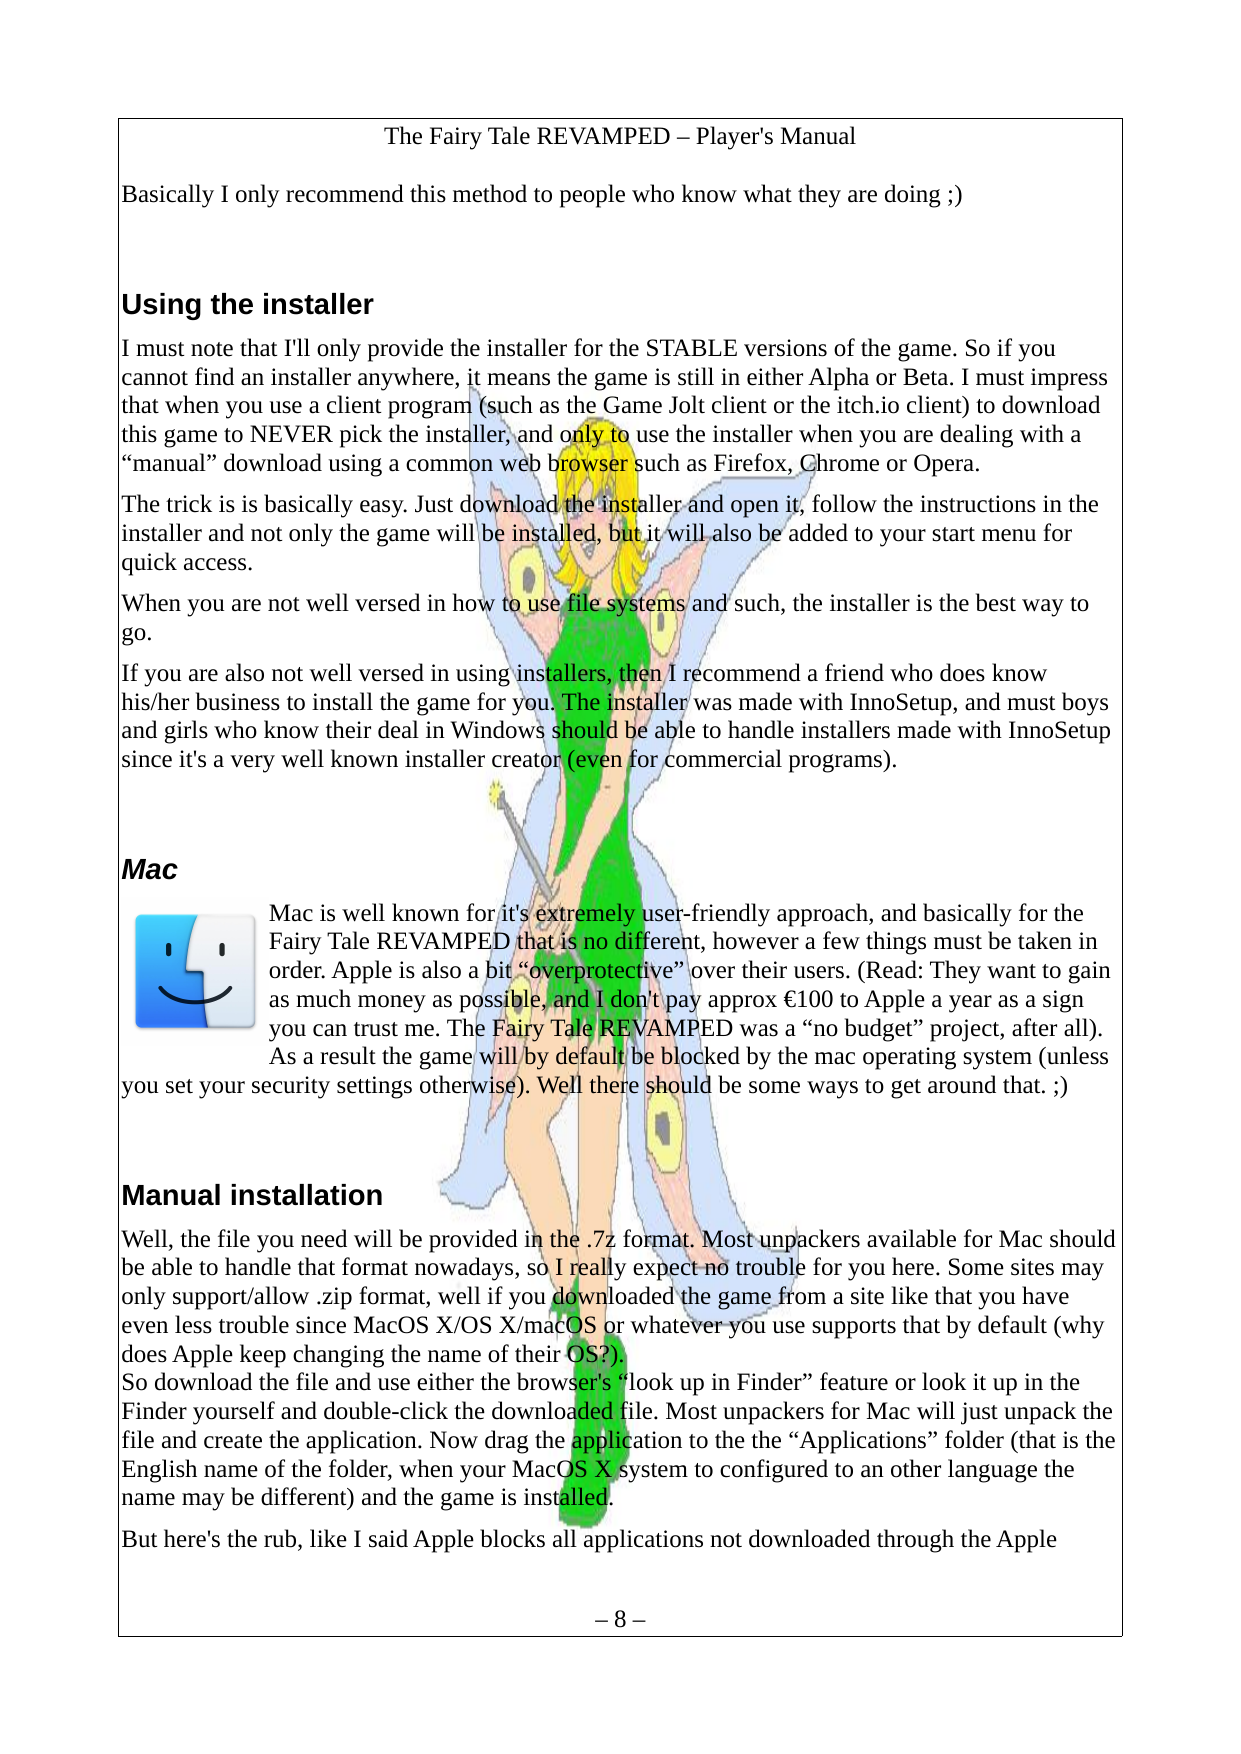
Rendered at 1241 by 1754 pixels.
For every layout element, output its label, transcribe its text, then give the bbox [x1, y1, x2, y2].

text When you are not well versed in how to use file systems and such, the installer is the best way to go. [121, 588, 1119, 645]
text If you are also not well versed in using installers, then I recommend a friend who does know his/her business to install the game for you. The installer was made with InnoSetup, and must boys and girls who know their deal in Windows should be able to handle installers made with InnoSetup since it's a very well known installer creator (even for commercial programs). [121, 658, 1119, 773]
text Mac is well known for it's extremely user-friendly approach, and basically for the Fairy Tale REVAMPED that is no different, however a few things must be taken in order. Apple is also a bit “overprotective” over their users. (Read: They want to gain as much money as possible, and I don't pay approx €100 to Apple a year as a sign you can trust me. The Fairy Tale REVAMPED was a “no budget” project, after all). As a result the game will by default be blocked by the mac operating system (unless you set your security settings otherwise). Well there should be some ways to get around that. ;) [121, 898, 1119, 1099]
subtitle Using the installer [121, 287, 1119, 320]
text Well, the file you need will be provided in the .7z format. Most unpackers available for Mac should be able to handle that format nowadays, so I really expect no trouble for you here. Some sites may only support/allow .zip format, well if you downloaded the game from a site like that you have even less trouble since MacOS X/OS X/macOS or whatever you use supports that by default (why does Apple keep changing the name of their OS?). So download the file and use either the browser's “look up in Finder” feature or look it up in the Finder yourself and double-click the downloaded file. Most unpackers for Mac will just unpack the file and create the application. Now drag the application to the the “Applications” folder (that is the English name of the folder, when your MacOS X system to configured to an other language the name may be different) and the game is installed. [121, 1224, 1119, 1511]
text The trick is is basically easy. Just download the installer and open it, follow the instructions in the installer and not only the game will be installed, but it will also be added to your start menu for quick access. [121, 489, 1119, 575]
text But here's the rub, like I said Apple blocks all applications not downloaded through the Apple [121, 1524, 1119, 1552]
text I must note that I'll only provide the installer for the STABLE versions of the game. So if you cannot find an installer anywhere, it means the game is still in either Alpha or Beta. I must impress that when you use a client program (such as the Game Jolt client or the itch.io client) to download this game to NEVER pick the installer, and only to use the installer when you are dealing with a “manual” download using a common web browser such as Firefox, Chrome or Opera. [121, 333, 1119, 477]
subtitle Manual installation [121, 1178, 1119, 1211]
picture [119, 119, 1122, 1636]
subtitle Mac [121, 852, 1119, 885]
text Basically I only recommend this method to people who know what they are doing ;) [121, 179, 1119, 208]
